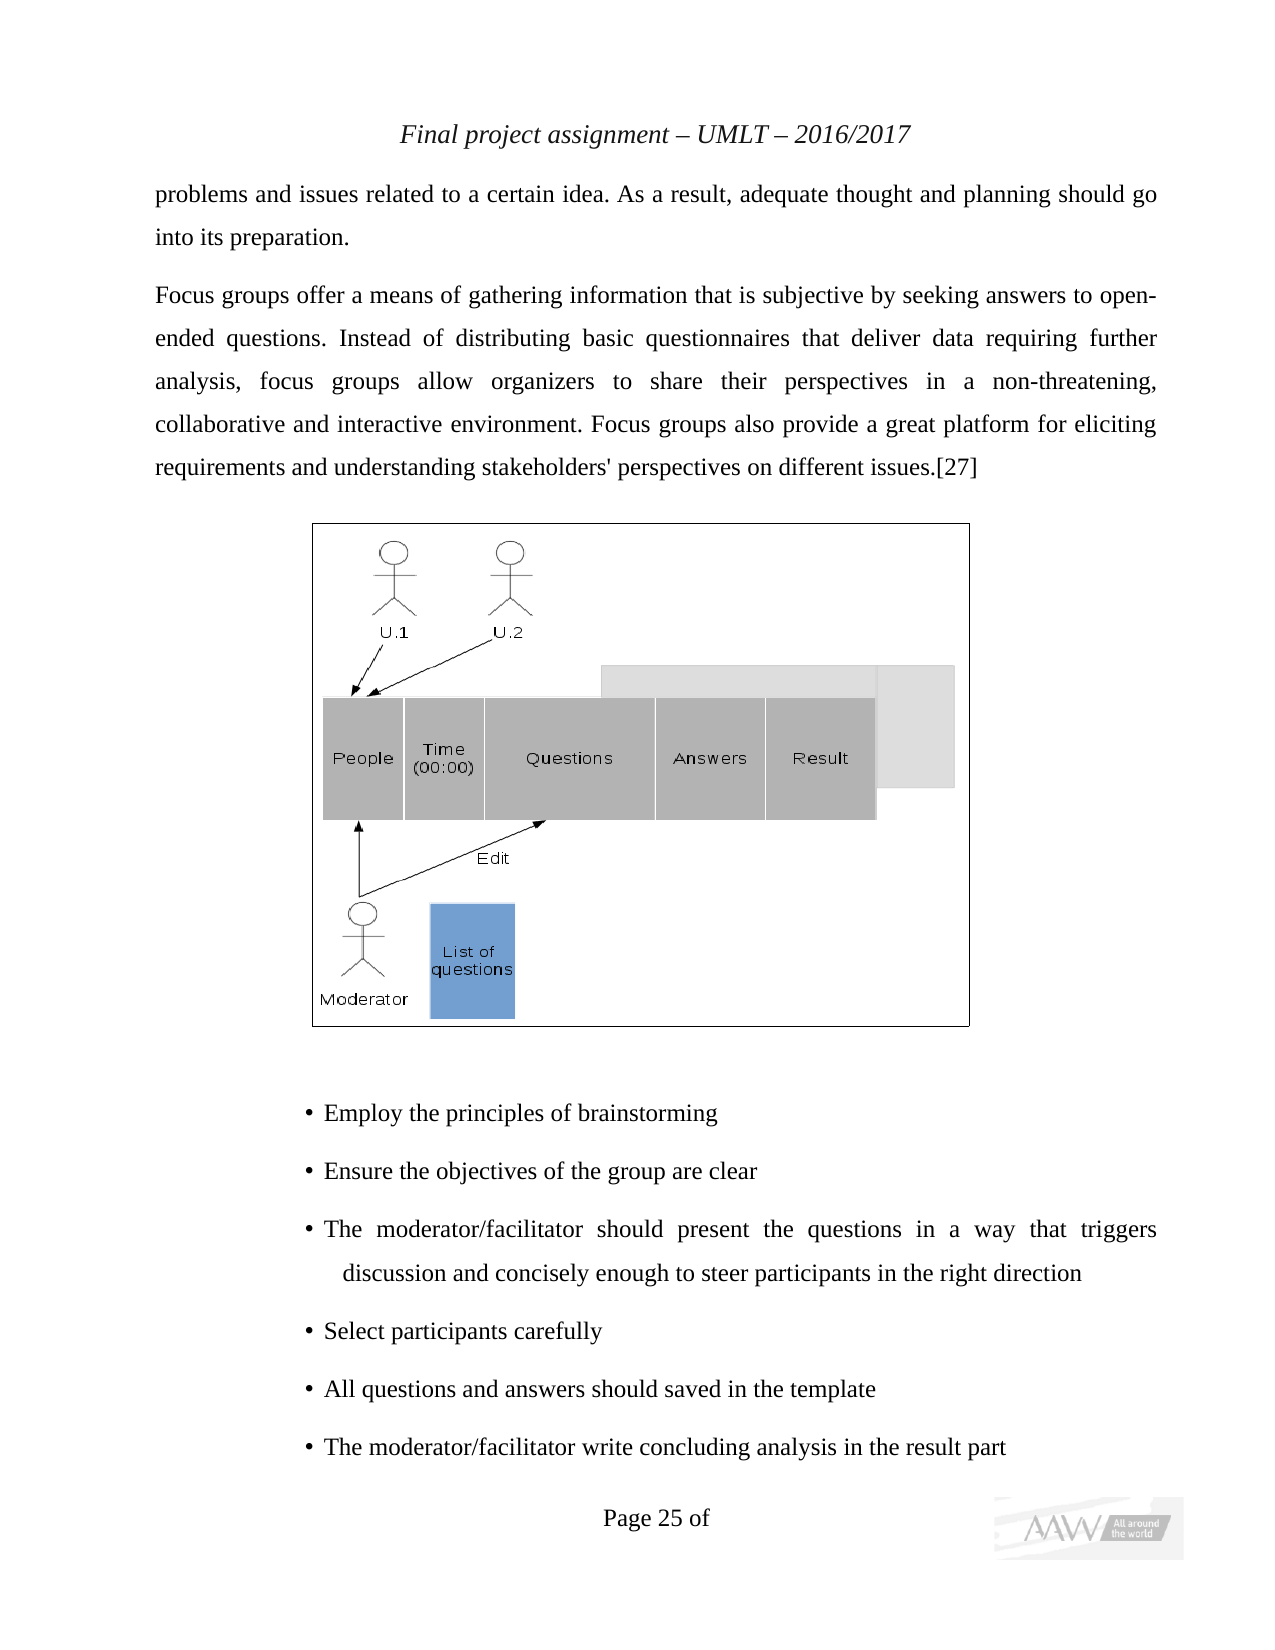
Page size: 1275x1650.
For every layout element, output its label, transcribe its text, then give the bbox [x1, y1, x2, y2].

list Select participants carefully [305, 1316, 1158, 1344]
list The moderator/facilitator should present the questions in a way that triggers discussion and concisely enough to steer participants in the right direction [305, 1214, 1158, 1286]
list All questions and answers should saved in the template [305, 1374, 1158, 1403]
text Focus groups offer a means of gathering information that is subjective by seeking answers to open-ended questions. Instead of distributing basic questionnaires that deliver data requiring further analysis, focus groups allow organizers to share their perspectives in a non-threatening, collaborative and interactive environment. Focus groups also provide a great platform for eliciting requirements and understanding stakeholders' perspectives on different issues.[27] [155, 280, 1158, 481]
list The moderator/facilitator write concluding analysis in the result part [305, 1432, 1158, 1461]
list Employ the principles of brainstorming [305, 1098, 1158, 1127]
picture [314, 526, 967, 1023]
picture [994, 1497, 1184, 1560]
list problems and issues related to a certain idea. As a result, adequate thought and planning should go into its preparation. [155, 179, 1158, 251]
list Ensure the objectives of the group are clear [305, 1156, 1158, 1185]
